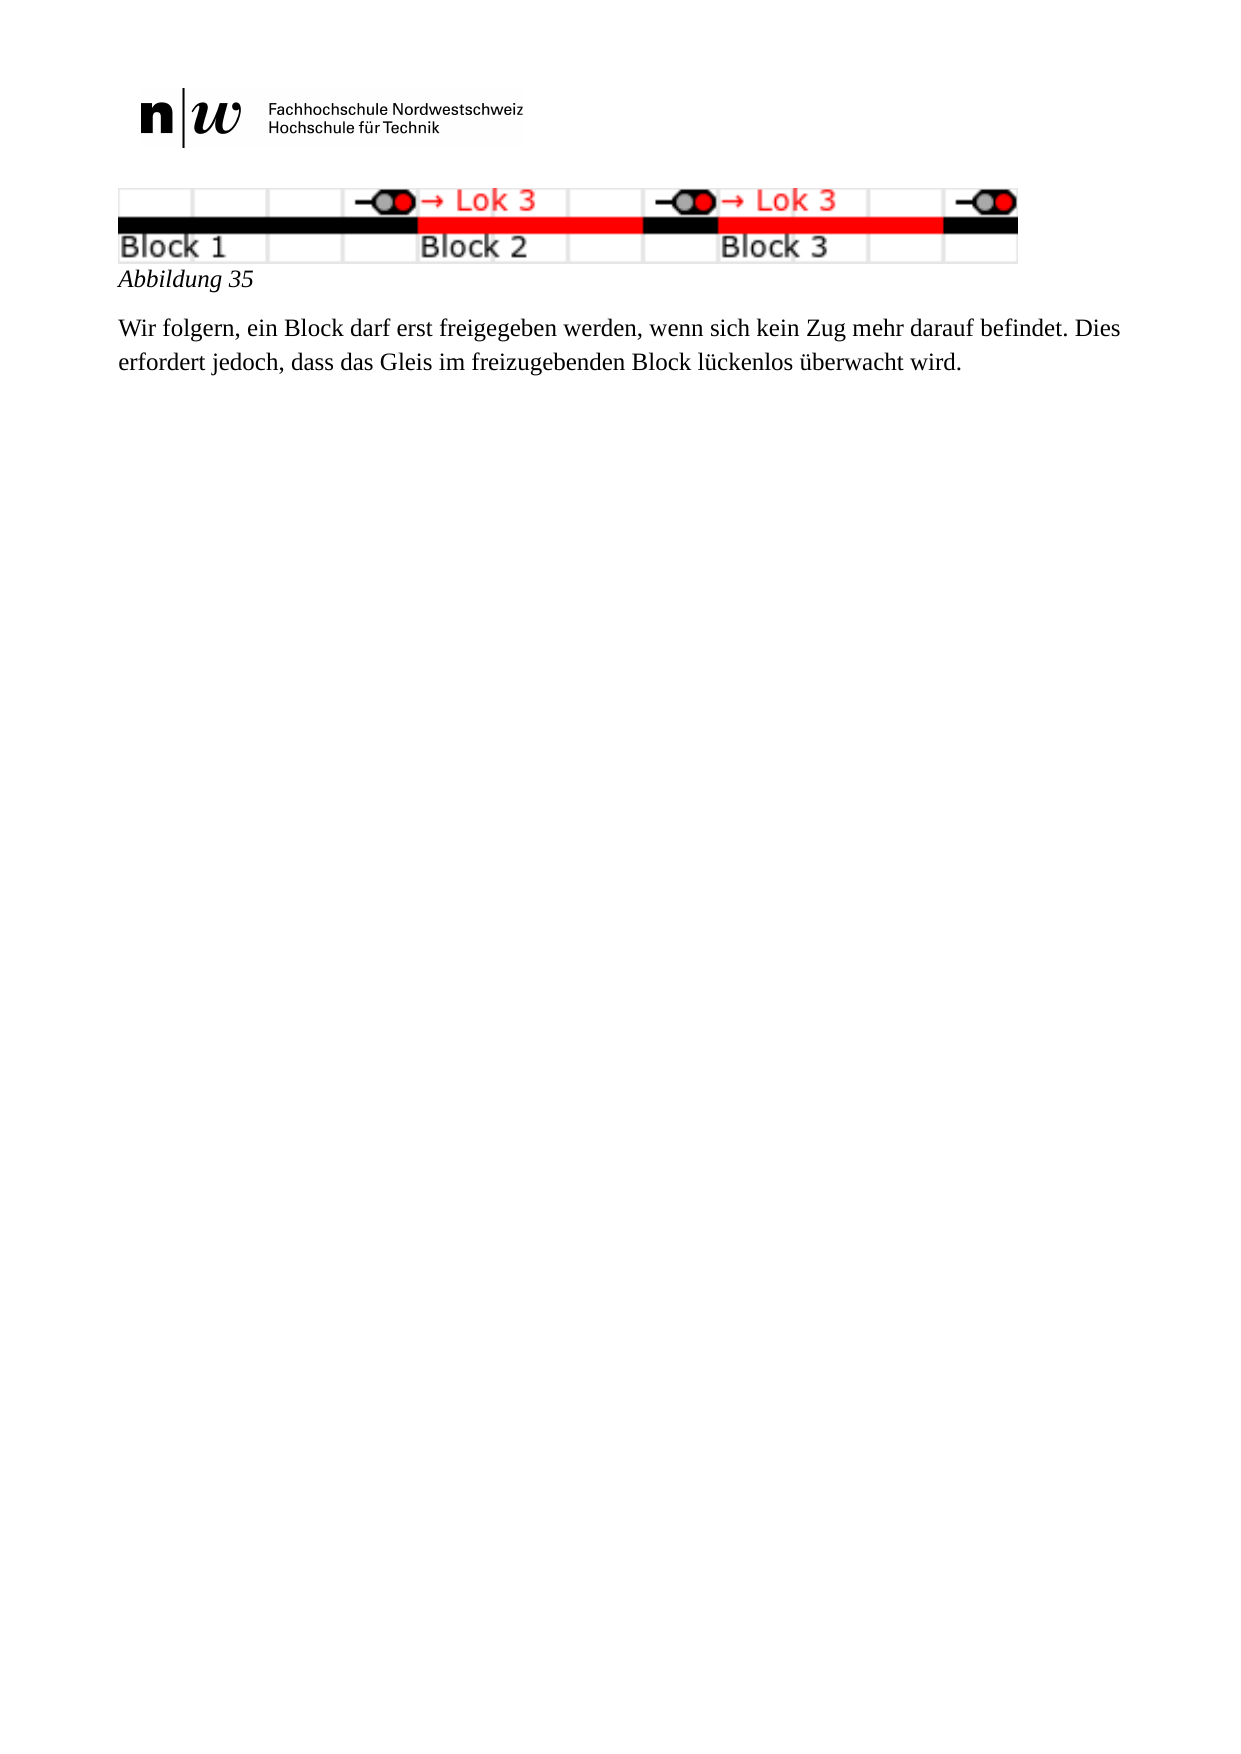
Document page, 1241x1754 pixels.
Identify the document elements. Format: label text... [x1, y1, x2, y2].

text Abbildung 35 [118, 264, 1018, 292]
picture [118, 188, 1018, 264]
text Wir folgern, ein Block darf erst freigegeben werden, wenn sich kein Zug mehr darauf befindet. Dies erfordert jedoch, dass das Gleis im freizugebenden Block lückenlos überwacht wird. [118, 313, 1122, 376]
picture [141, 88, 523, 148]
